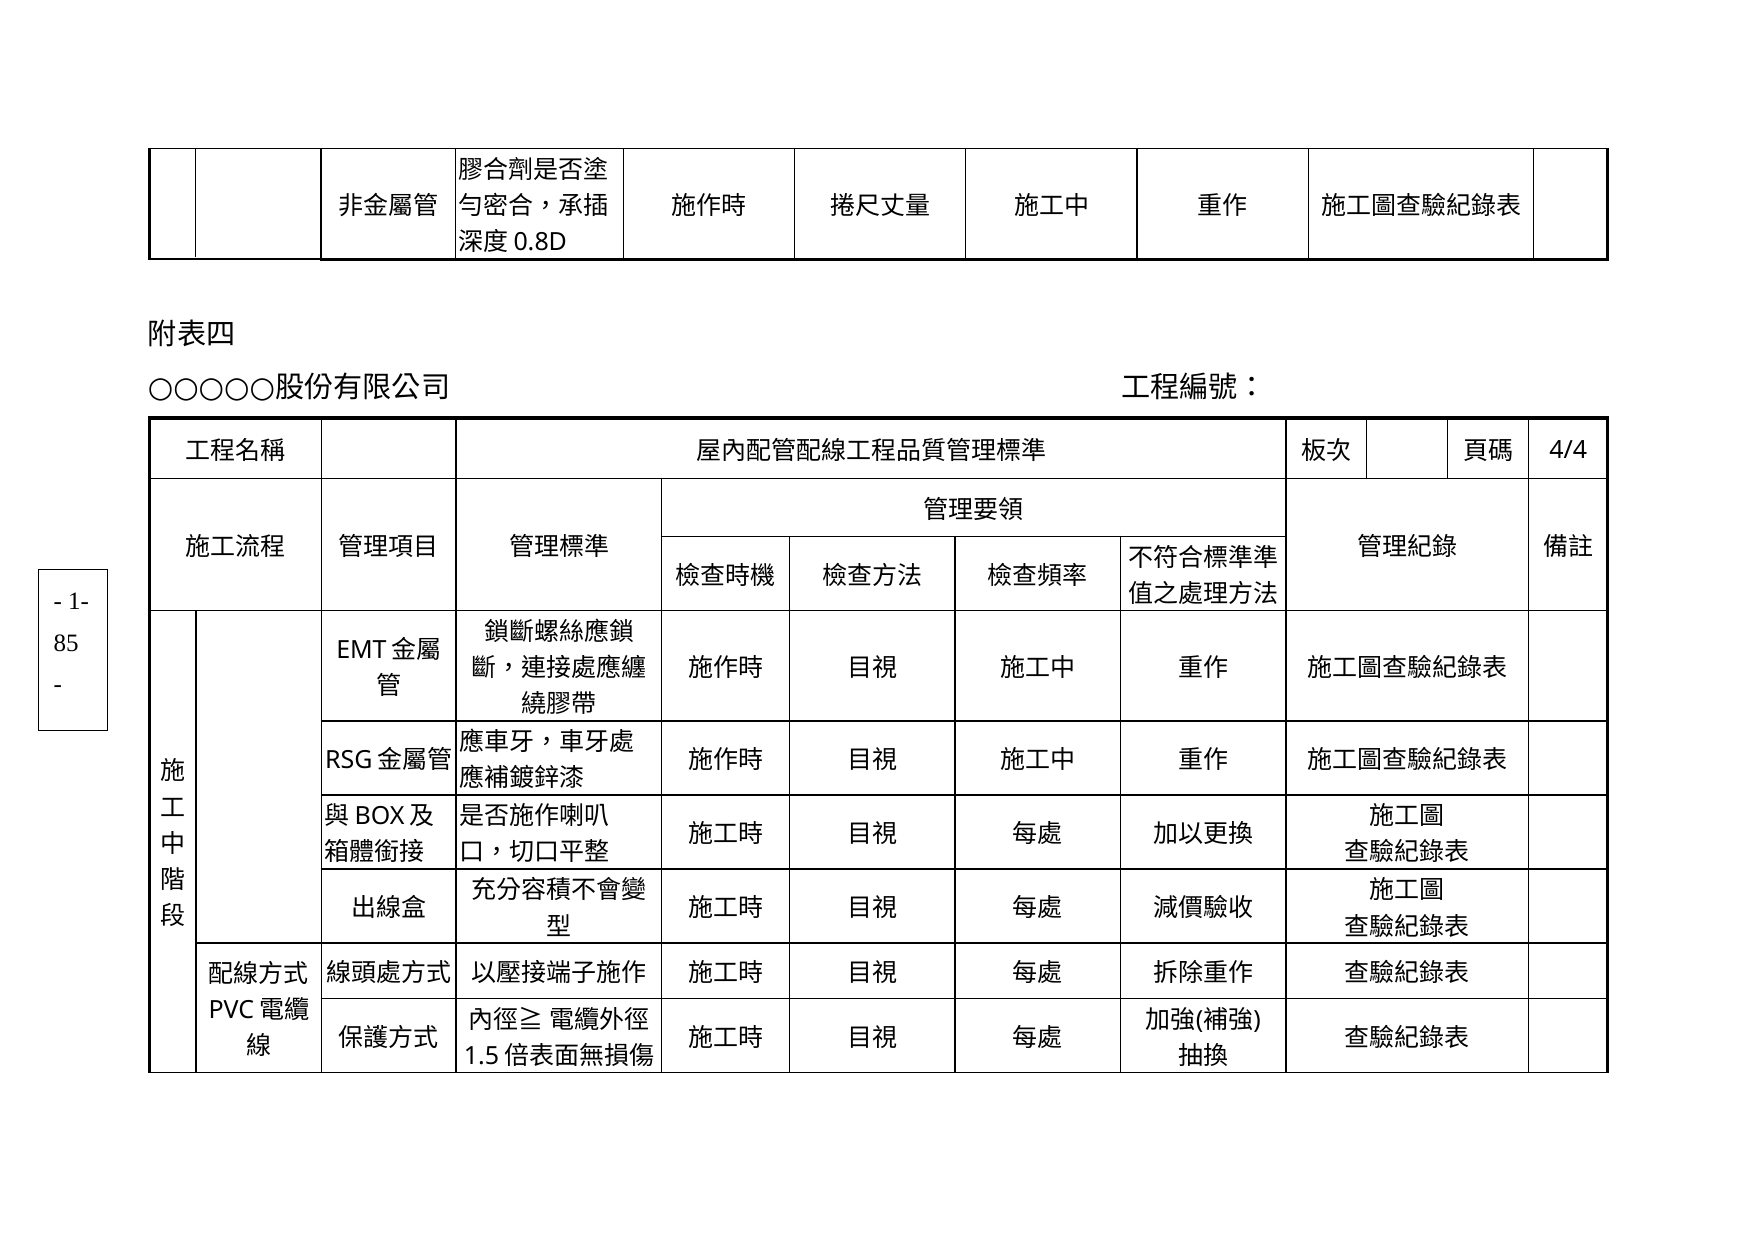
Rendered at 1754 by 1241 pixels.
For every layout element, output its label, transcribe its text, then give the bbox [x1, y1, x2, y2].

table_cell 充分容積不會變型 [457, 870, 661, 942]
table_cell [1529, 722, 1606, 794]
table_cell [197, 611, 321, 942]
table_cell 施工中 [966, 149, 1136, 258]
table_cell [1529, 796, 1606, 868]
table_header [322, 420, 455, 478]
table_header 頁碼 [1448, 420, 1528, 478]
table_cell [1529, 999, 1606, 1072]
table_cell EMT金屬管 [322, 611, 455, 720]
table_cell 是否施作喇叭口，切口平整 [457, 796, 661, 868]
table_cell 每處 [956, 796, 1120, 868]
table_cell 線頭處方式 [322, 944, 455, 997]
table_header [1367, 420, 1447, 478]
table_cell 加強(補強) 抽換 [1121, 999, 1285, 1072]
table_cell 目視 [790, 944, 954, 997]
table_cell 施工時 [662, 944, 789, 997]
table_cell 重作 [1121, 611, 1285, 720]
table_cell 每處 [956, 944, 1120, 997]
table_cell 施作時 [662, 611, 789, 720]
table_cell 施作時 [662, 722, 789, 794]
table_cell 保護方式 [322, 999, 455, 1072]
table_cell 備註 [1529, 479, 1606, 610]
table_cell 目視 [790, 722, 954, 794]
table_cell 每處 [956, 999, 1120, 1072]
table_cell 內徑≧ 電纜外徑1.5倍表面無損傷 [457, 999, 661, 1072]
table_cell 減價驗收 [1121, 870, 1285, 942]
table_cell 捲尺丈量 [795, 149, 965, 258]
table_cell 施工圖 查驗紀錄表 [1287, 870, 1528, 942]
table_cell [1529, 611, 1606, 720]
table_cell 施工時 [662, 999, 789, 1072]
table_cell 檢查方法 [790, 537, 954, 610]
table_cell 目視 [790, 870, 954, 942]
table_header 工程名稱 [151, 420, 321, 478]
table_cell 施工中 [956, 722, 1120, 794]
text 附表四 [148, 311, 1606, 353]
table_cell 管理要領 [662, 479, 1285, 536]
table_cell RSG金屬管 [322, 722, 455, 794]
table_cell 目視 [790, 999, 954, 1072]
table_cell 施工圖查驗紀錄表 [1287, 722, 1528, 794]
table_cell 查驗紀錄表 [1287, 944, 1528, 997]
table_cell 管理紀錄 [1287, 479, 1528, 610]
table_cell [1529, 870, 1606, 942]
table_cell 非金屬管 [322, 149, 455, 258]
table_cell 管理標準 [457, 479, 661, 610]
table_cell 施工圖查驗紀錄表 [1309, 149, 1533, 258]
table_header 屋內配管配線工程品質管理標準 [457, 420, 1285, 478]
table_cell 配線方式 PVC電纜線 [197, 944, 321, 1072]
table_cell 施工時 [662, 796, 789, 868]
table_cell 施作時 [624, 149, 794, 258]
table_cell 鎖斷螺絲應鎖斷，連接處應纏繞膠帶 [457, 611, 661, 720]
table_cell 加以更換 [1121, 796, 1285, 868]
table_cell [1534, 149, 1606, 258]
table_cell 管理項目 [322, 479, 455, 610]
table_cell 應車牙，車牙處應補鍍鋅漆 [457, 722, 661, 794]
table_cell 重作 [1138, 149, 1308, 258]
text ○○○○○股份有限公司 工程編號： [148, 363, 1606, 406]
table_cell 查驗紀錄表 [1287, 999, 1528, 1072]
table_cell 施工中階段 [151, 611, 195, 1072]
table_cell 每處 [956, 870, 1120, 942]
table_cell 施工圖 查驗紀錄表 [1287, 796, 1528, 868]
table_cell 施工圖查驗紀錄表 [1287, 611, 1528, 720]
table_cell 重作 [1121, 722, 1285, 794]
table_cell 不符合標準準值之處理方法 [1121, 537, 1285, 610]
table_cell 目視 [790, 796, 954, 868]
table_cell 拆除重作 [1121, 944, 1285, 997]
table_header 4/4 [1529, 420, 1606, 478]
table_cell 施工流程 [151, 479, 321, 610]
table_cell 施工中 [956, 611, 1120, 720]
table_cell 與BOX及箱體銜接 [322, 796, 455, 868]
table_cell 膠合劑是否塗勻密合，承插深度0.8D [456, 149, 623, 258]
table_cell 以壓接端子施作 [457, 944, 661, 997]
table_header 板次 [1287, 420, 1366, 478]
table_cell [1529, 944, 1606, 997]
table_cell 目視 [790, 611, 954, 720]
table_cell 施工時 [662, 870, 789, 942]
table_cell 檢查頻率 [956, 537, 1120, 610]
table_cell 檢查時機 [662, 537, 789, 610]
table_cell 出線盒 [322, 870, 455, 942]
